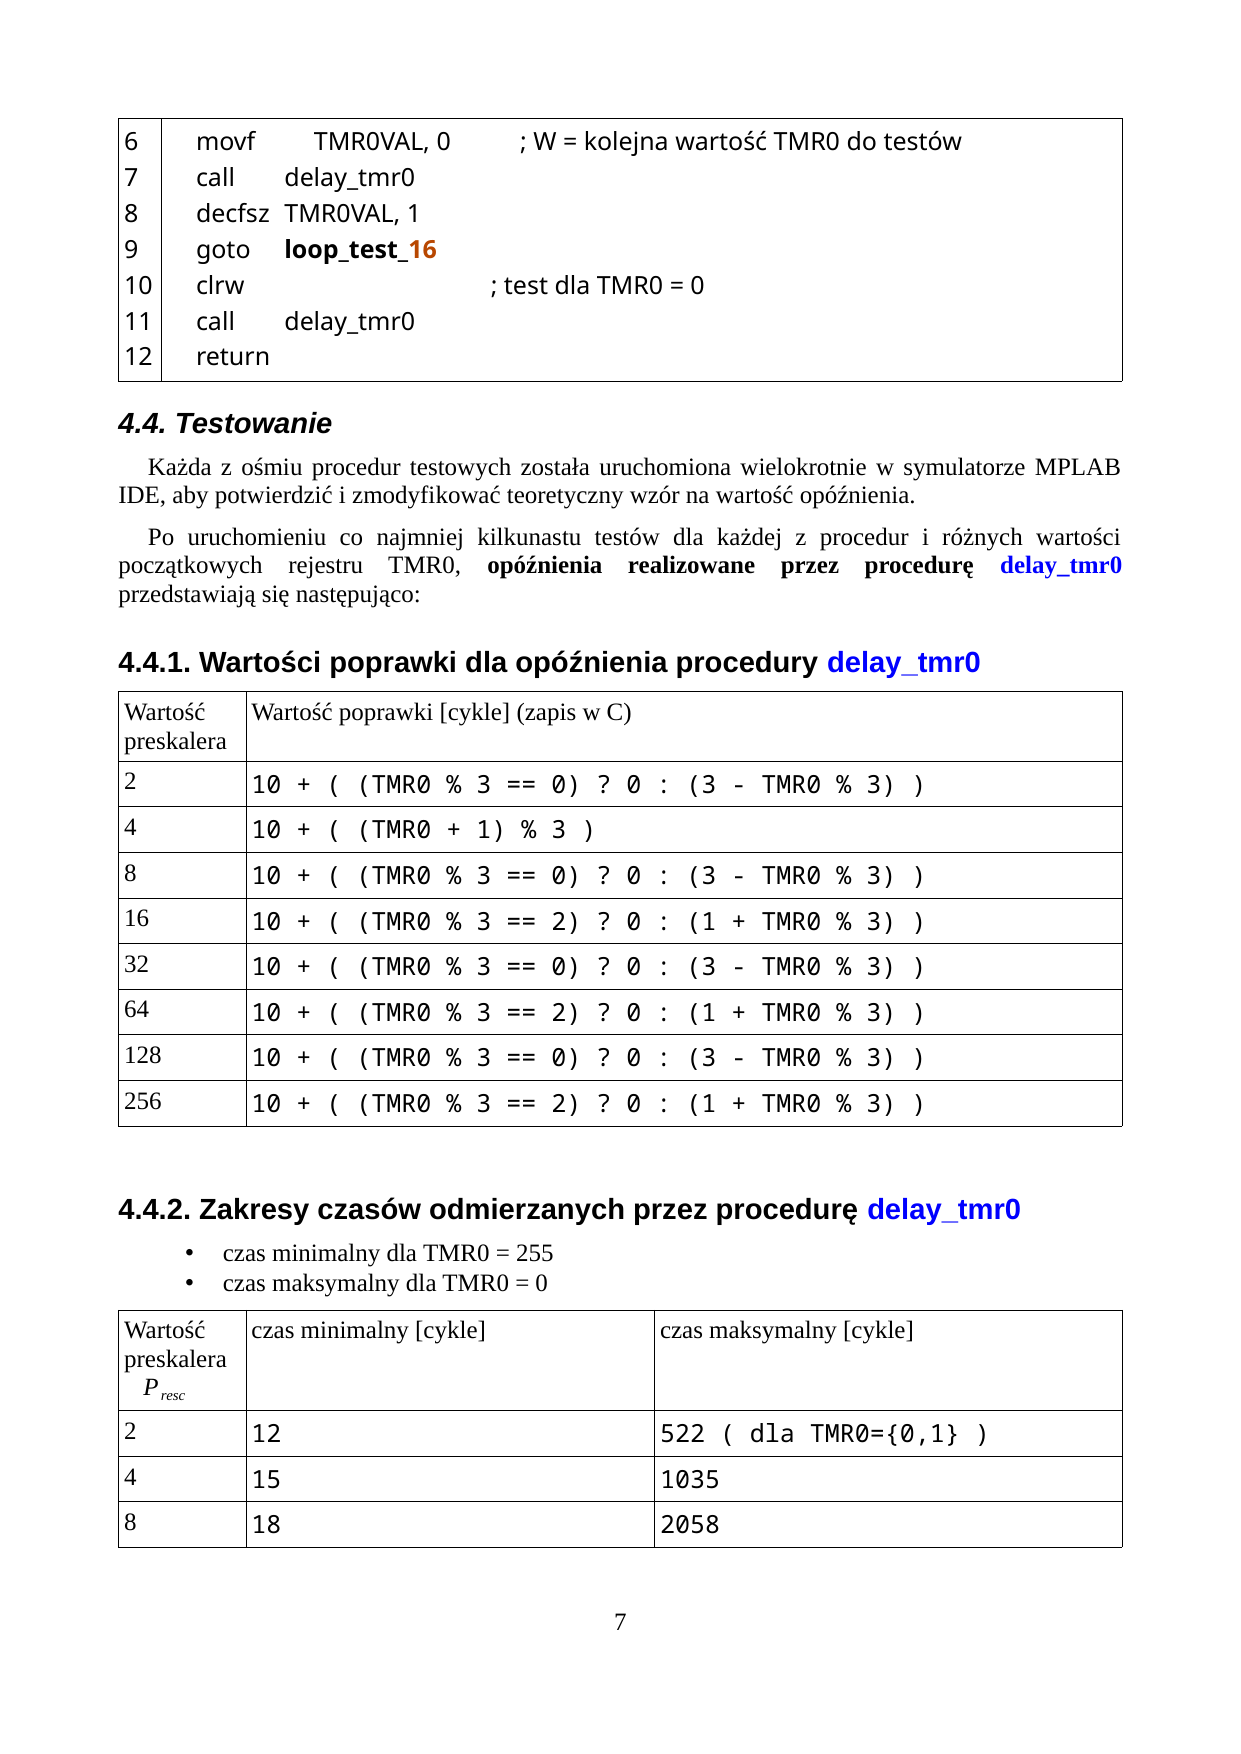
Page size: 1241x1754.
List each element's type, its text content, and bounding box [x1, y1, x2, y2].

table_cell 1035 [655, 1457, 1122, 1501]
table_cell 10 + ( (TMR0 % 3 == 0) ? 0 : (3 - TMR0 % 3) ) [247, 1035, 1122, 1080]
table_cell 2 [119, 762, 246, 806]
table_header Wartość poprawki [cykle] (zapis w C) [247, 692, 1122, 761]
list czas maksymalny dla TMR0 = 0 [185, 1268, 1122, 1297]
table_cell 18 [247, 1502, 654, 1547]
table_header Wartość preskalera [119, 1311, 246, 1410]
table_cell 2058 [655, 1502, 1122, 1547]
table_header 6 7 8 9 10 11 12 [119, 119, 161, 381]
table_header Wartość preskalera [119, 692, 246, 761]
table_cell 15 [247, 1457, 654, 1501]
subtitle 4.4.2. Zakresy czasów odmierzanych przez procedurę delay_tmr0 [118, 1192, 1122, 1225]
table_cell 10 + ( (TMR0 % 3 == 0) ? 0 : (3 - TMR0 % 3) ) [247, 853, 1122, 897]
table_cell 8 [119, 1502, 246, 1547]
table_cell 64 [119, 990, 246, 1034]
table_cell 128 [119, 1035, 246, 1080]
table_cell 12 [247, 1411, 654, 1456]
table_cell 16 [119, 899, 246, 943]
text Po uruchomieniu co najmniej kilkunastu testów dla każdej z procedur i różnych wartości początkowych rejestru TMR0, opóźnienia realizowane przez procedurę delay_tmr0 przedstawiają się następująco: [118, 522, 1122, 608]
table_cell 10 + ( (TMR0 % 3 == 2) ? 0 : (1 + TMR0 % 3) ) [247, 899, 1122, 943]
table_cell 256 [119, 1081, 246, 1126]
table_header czas minimalny [cykle] [247, 1311, 654, 1410]
list czas minimalny dla TMR0 = 255 [185, 1238, 1122, 1267]
subtitle 4.4.1. Wartości poprawki dla opóźnienia procedury delay_tmr0 [118, 645, 1122, 679]
table_cell 10 + ( (TMR0 % 3 == 0) ? 0 : (3 - TMR0 % 3) ) [247, 944, 1122, 989]
table_cell 10 + ( (TMR0 % 3 == 2) ? 0 : (1 + TMR0 % 3) ) [247, 1081, 1122, 1126]
table_header czas maksymalny [cykle] [655, 1311, 1122, 1410]
table_cell 522 ( dla TMR0={0,1} ) [655, 1411, 1122, 1456]
table_cell 4 [119, 1457, 246, 1501]
table_cell 10 + ( (TMR0 % 3 == 2) ? 0 : (1 + TMR0 % 3) ) [247, 990, 1122, 1034]
text Każda z ośmiu procedur testowych została uruchomiona wielokrotnie w symulatorze MPLAB IDE, aby potwierdzić i zmodyfikować teoretyczny wzór na wartość opóźnienia. [118, 452, 1122, 509]
table_cell 10 + ( (TMR0 + 1) % 3 ) [247, 807, 1122, 852]
table_cell 8 [119, 853, 246, 897]
table_header movf TMR0VAL, 0 ; W = kolejna wartość TMR0 do testów call delay_tmr0 decfsz TMR0VAL, 1 goto loop_test_16 clrw ; test dla TMR0 = 0 call delay_tmr0 return [162, 119, 1122, 381]
table_cell 4 [119, 807, 246, 852]
table_cell 2 [119, 1411, 246, 1456]
table_cell 10 + ( (TMR0 % 3 == 0) ? 0 : (3 - TMR0 % 3) ) [247, 762, 1122, 806]
subtitle 4.4. Testowanie [118, 406, 1122, 439]
table_cell 32 [119, 944, 246, 989]
